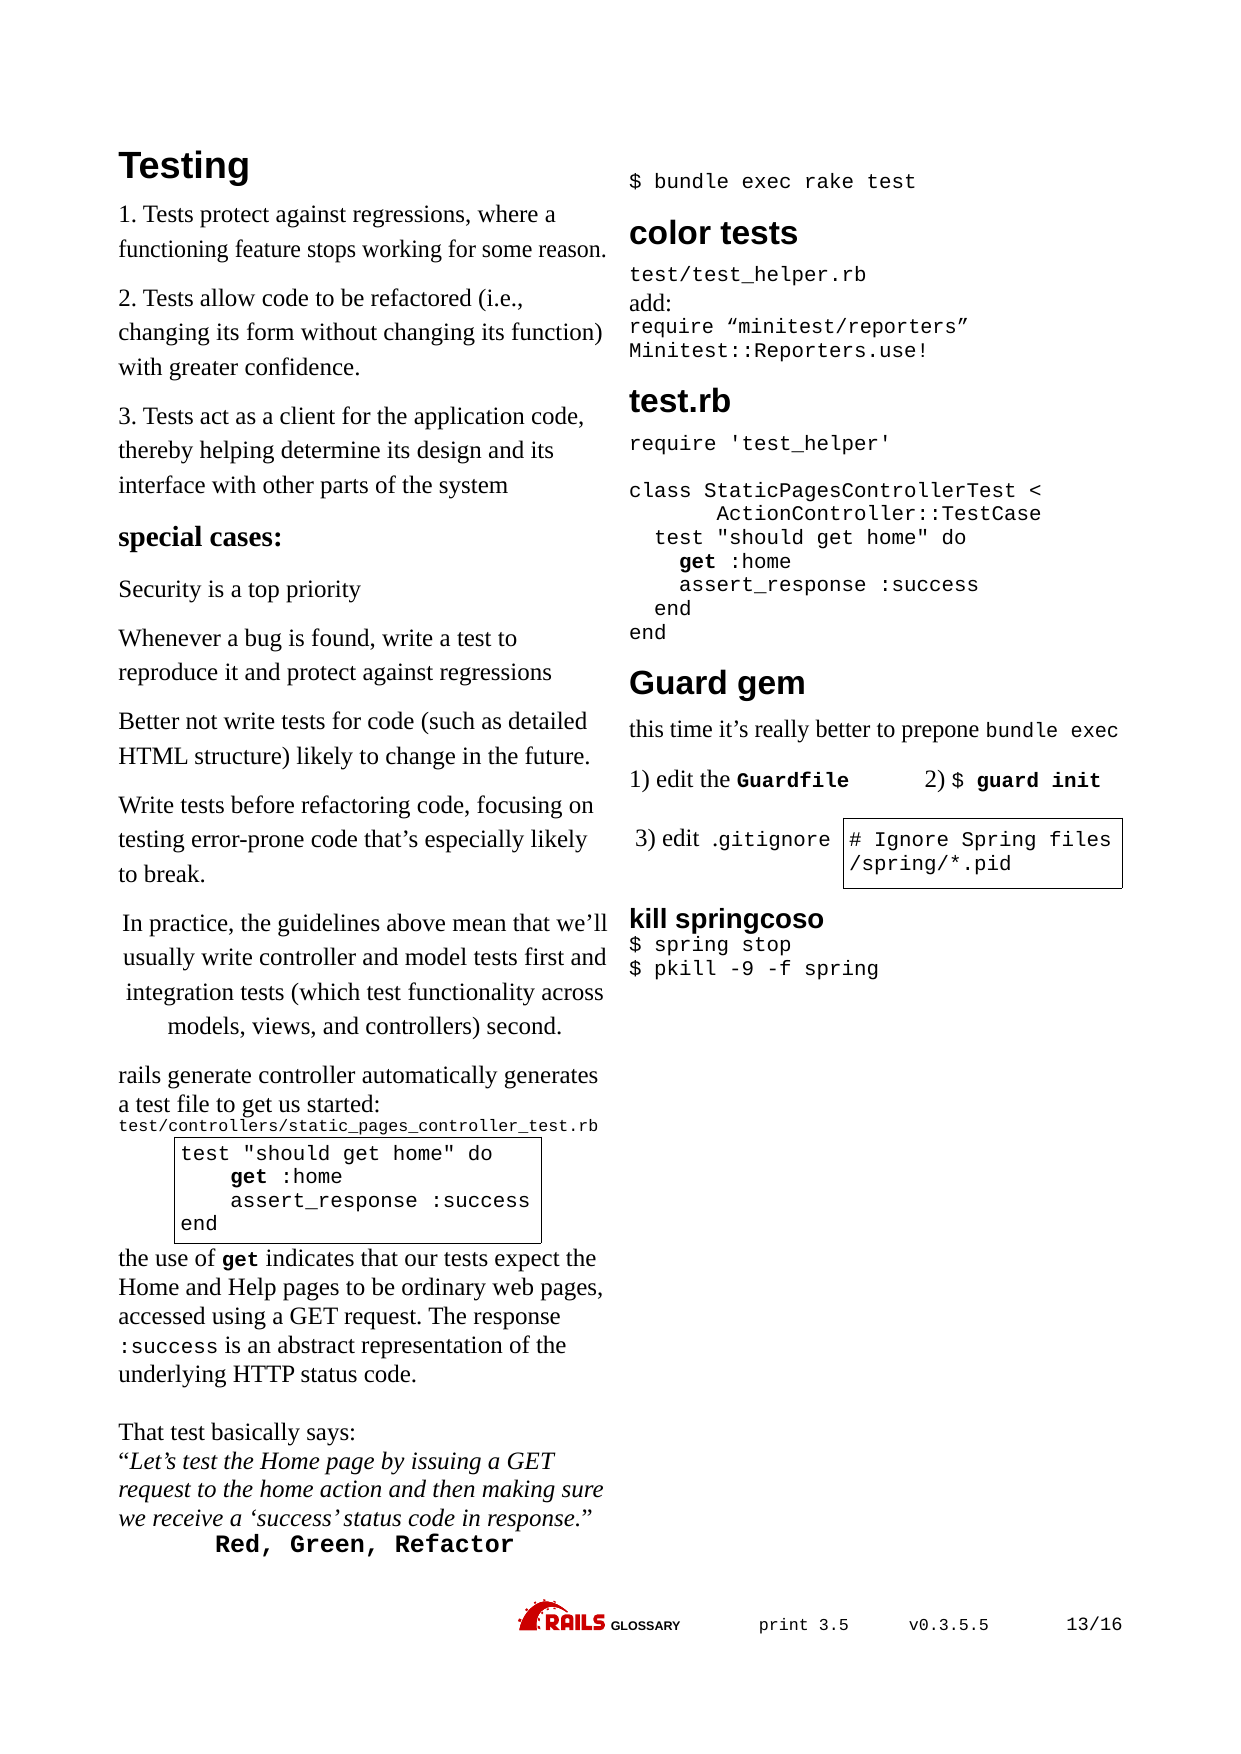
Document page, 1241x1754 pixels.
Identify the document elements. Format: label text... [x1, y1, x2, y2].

text In practice, the guidelines above mean that we’ll usually write controller and model tests first and integration tests (which test functionality across models, views, and controllers) second. [118, 908, 611, 1040]
subtitle Testing [118, 143, 611, 187]
text get :home [629, 551, 1122, 574]
table_header # Ignore Spring files /spring/*.pid [844, 819, 1122, 888]
text the use of get indicates that our tests expect the Home and Help pages to be ordinary web pages, accessed using a GET request. The response :success is an abstract representation of the underlying HTTP status code. [118, 1243, 611, 1388]
text $ spring stop [629, 934, 1122, 958]
table_header 3) edit .gitignore [629, 818, 843, 888]
text this time it’s really better to prepone bundle exec [629, 714, 1122, 744]
subtitle test.rb [629, 381, 1122, 420]
subtitle kill springcoso [629, 903, 1122, 934]
text 1) edit the Guardfile 2) $ guard init [629, 764, 1122, 794]
text require 'test_helper' [629, 432, 1122, 456]
text Write tests before refactoring code, focusing on testing error-prone code that’s especially likely to break. [118, 790, 611, 887]
text assert_response :success [629, 574, 1122, 598]
text $ bundle exec rake test [629, 171, 1122, 195]
text test/controllers/static_pages_controller_test.rb [118, 1118, 611, 1137]
text “Let’s test the Home page by issuing a GET request to the home action and then making sure we receive a ‘success’ status code in response.” [118, 1446, 611, 1532]
table_header test "should get home" do get :home assert_response :success end [175, 1138, 541, 1243]
text Red, Green, Refactor [118, 1532, 611, 1560]
text Whenever a bug is found, write a test to reproduce it and protect against regressions [118, 623, 611, 686]
subtitle Guard gem [629, 663, 1122, 702]
text Security is a top priority [118, 574, 611, 602]
text Minitest::Reporters.use! [629, 340, 1122, 364]
text test/test_helper.rb [629, 264, 1122, 288]
subtitle color tests [629, 213, 1122, 251]
text test "should get home" do [629, 527, 1122, 551]
text require “minitest/reporters” [629, 316, 1122, 340]
text 2. Tests allow code to be refactored (i.e., changing its form without changing its function) with greater confidence. [118, 283, 611, 381]
text ActionController::TestCase [629, 503, 1122, 527]
text end [629, 622, 1122, 645]
text That test basically says: [118, 1417, 611, 1446]
text add: [629, 288, 1122, 316]
text $ pkill -9 -f spring [629, 958, 1122, 982]
text 1. Tests protect against regressions, where a functioning feature stops working for some reason. [118, 199, 611, 262]
text 3. Tests act as a client for the application code, thereby helping determine its design and its interface with other parts of the system [118, 401, 611, 498]
text Better not write tests for code (such as detailed HTML structure) likely to change in the future. [118, 706, 611, 769]
text end [629, 598, 1122, 622]
text rails generate controller automatically generates a test file to get us started: [118, 1060, 611, 1118]
text class StaticPagesControllerTest < [629, 480, 1122, 503]
text special cases: [118, 519, 611, 552]
